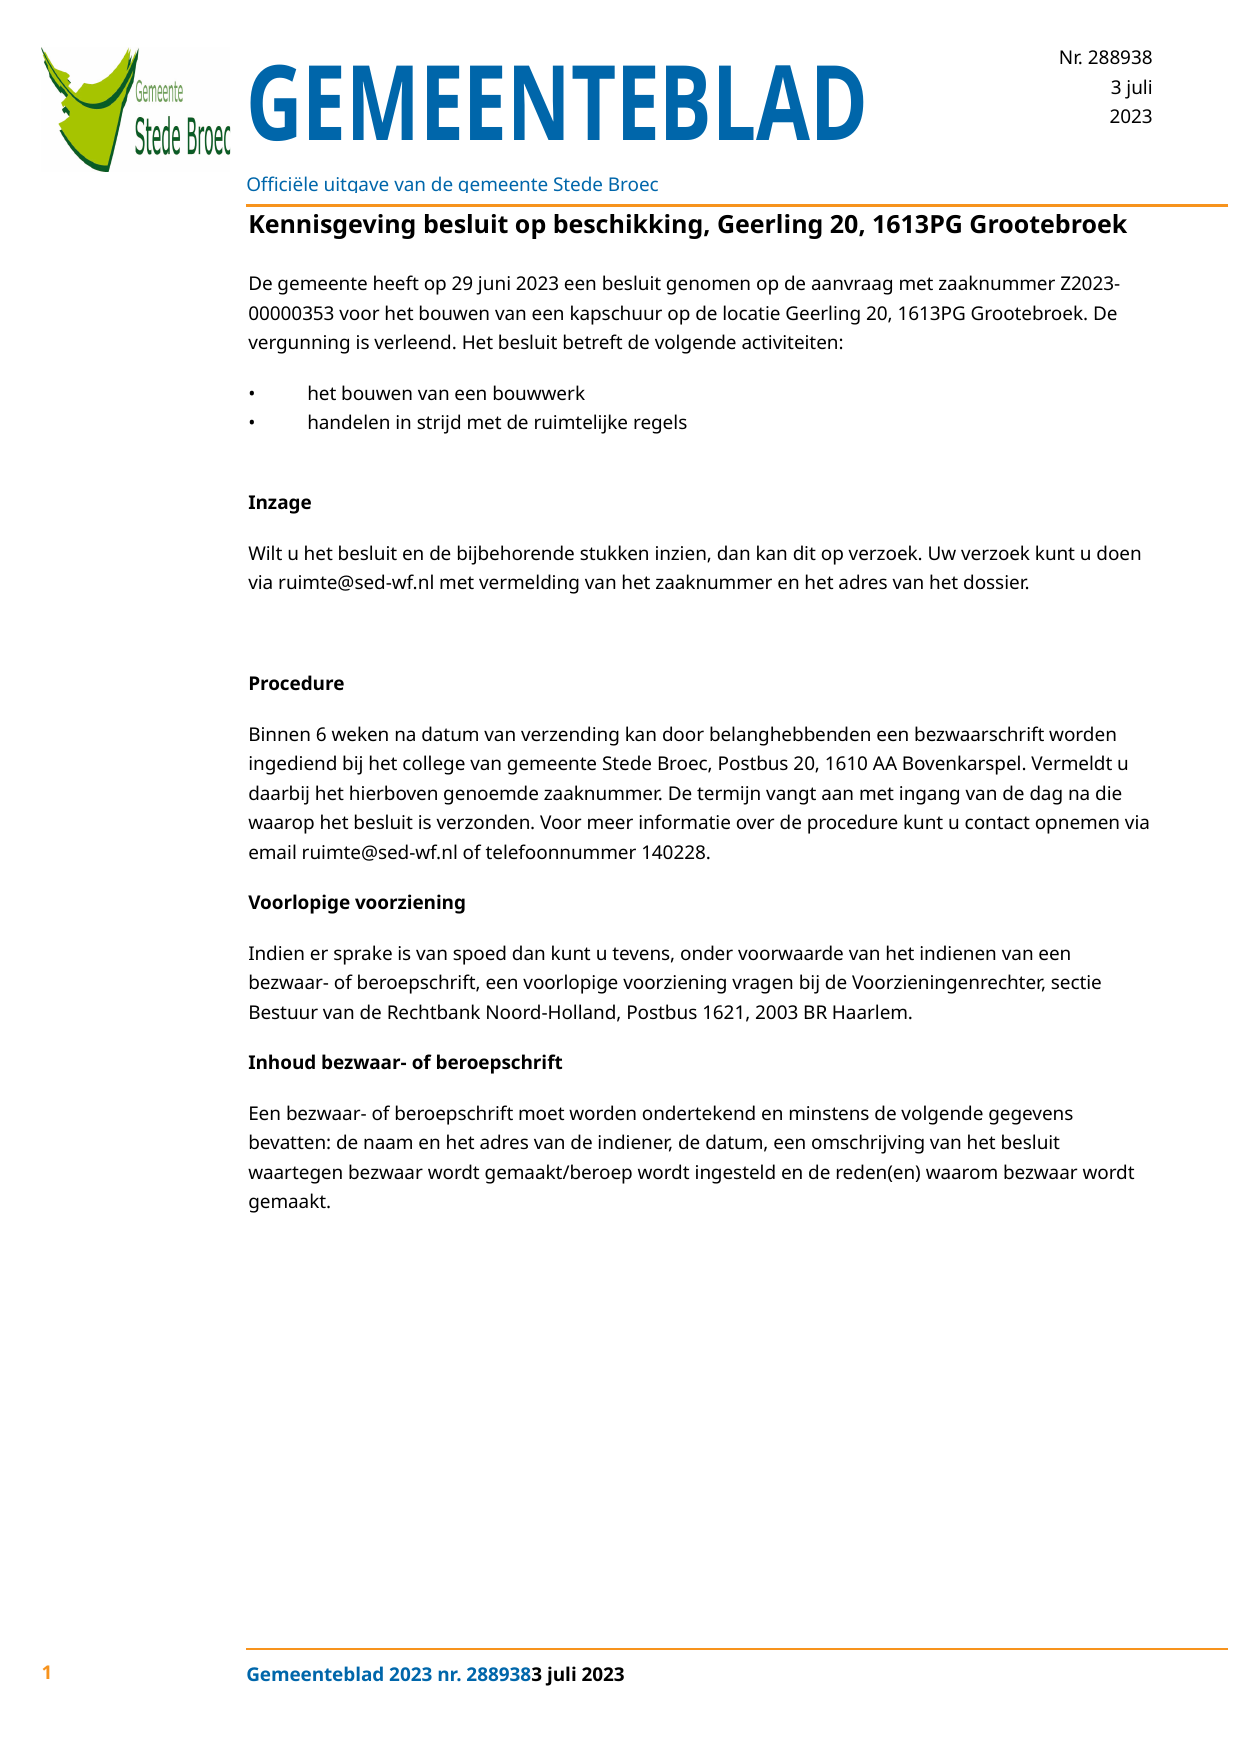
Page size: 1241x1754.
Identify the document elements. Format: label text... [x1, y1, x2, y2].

text Een bezwaar- of beroepschrift moet worden ondertekend en minstens de volgende gegevens bevatten: de naam en het adres van de indiener, de datum, een omschrijving van het besluit waartegen bezwaar wordt gemaakt/beroep wordt ingesteld en de reden(en) waarom bezwaar wordt gemaakt. [248, 1100, 1152, 1214]
text De gemeente heeft op 29 juni 2023 een besluit genomen op de aanvraag met zaaknummer Z2023-00000353 voor het bouwen van een kapschuur op de locatie Geerling 20, 1613PG Grootebroek. De vergunning is verleend. Het besluit betreft de volgende activiteiten: [248, 270, 1152, 355]
text Inhoud bezwaar- of beroepschrift [248, 1049, 1152, 1075]
text Indien er sprake is van spoed dan kunt u tevens, onder voorwaarde van het indienen van een bezwaar- of beroepschrift, een voorlopige voorziening vragen bij de Voorzieningenrechter, sectie Bestuur van de Rechtbank Noord-Holland, Postbus 1621, 2003 BR Haarlem. [248, 940, 1152, 1025]
text Procedure [248, 670, 1152, 696]
text Wilt u het besluit en de bijbehorende stukken inzien, dan kan dit op verzoek. Uw verzoek kunt u doen via ruimte@sed-wf.nl met vermelding van het zaaknummer en het adres van het dossier. [248, 540, 1152, 595]
text Inzage [248, 489, 1152, 515]
list het bouwen van een bouwwerk [248, 380, 1152, 406]
picture [41, 47, 231, 172]
text Voorlopige voorziening [248, 889, 1152, 915]
list handelen in strijd met de ruimtelijke regels [248, 409, 1152, 435]
text Binnen 6 weken na datum van verzending kan door belanghebbenden een bezwaarschrift worden ingediend bij het college van gemeente Stede Broec, Postbus 20, 1610 AA Bovenkarspel. Vermeldt u daarbij het hierboven genoemde zaaknummer. De termijn vangt aan met ingang van de dag na die waarop het besluit is verzonden. Voor meer informatie over de procedure kunt u contact opnemen via email ruimte@sed-wf.nl of telefoonnummer 140228. [248, 721, 1152, 865]
text Kennisgeving besluit op beschikking, Geerling 20, 1613PG Grootebroek [248, 207, 1152, 241]
